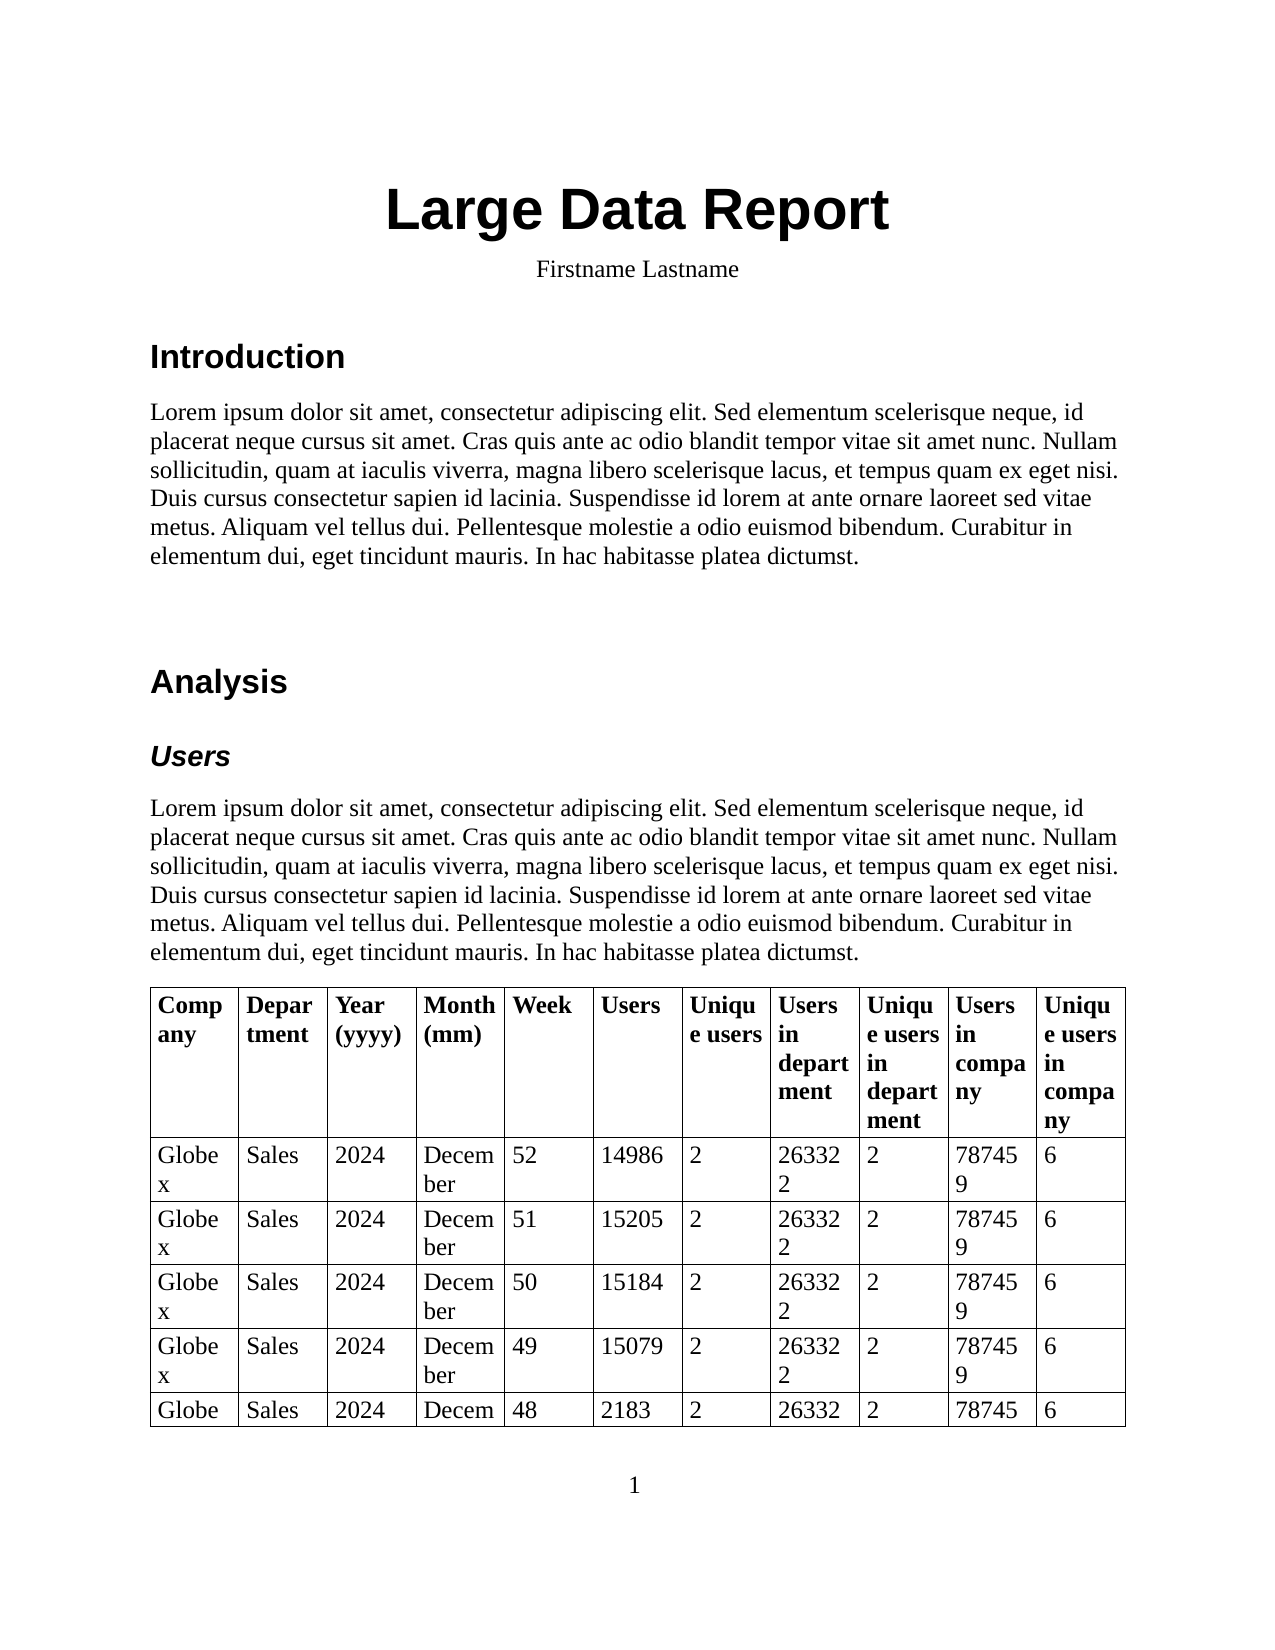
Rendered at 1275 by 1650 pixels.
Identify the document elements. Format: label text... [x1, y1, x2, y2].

table_cell 787459 [949, 1202, 1036, 1264]
table_cell 2024 [328, 1329, 416, 1392]
table_cell 787459 [949, 1265, 1036, 1328]
table_cell Globex [151, 1265, 238, 1328]
text Firstname Lastname [150, 254, 1125, 283]
table_header Unique users in department [860, 988, 948, 1137]
table_cell 787459 [949, 1138, 1036, 1201]
table_cell Sales [239, 1202, 327, 1264]
title Large Data Report [150, 175, 1125, 242]
table_cell 51 [505, 1202, 593, 1264]
table_cell 2 [860, 1202, 948, 1264]
table_cell 2 [860, 1393, 948, 1426]
table_cell 49 [505, 1329, 593, 1392]
table_cell December [417, 1202, 504, 1264]
table_cell Sales [239, 1265, 327, 1328]
table_cell 2024 [328, 1393, 416, 1426]
table_cell 2024 [328, 1138, 416, 1201]
text Lorem ipsum dolor sit amet, consectetur adipiscing elit. Sed elementum scelerisque neque, id placerat neque cursus sit amet. Cras quis ante ac odio blandit tempor vitae sit amet nunc. Nullam sollicitudin, quam at iaculis viverra, magna libero scelerisque lacus, et tempus quam ex eget nisi. Duis cursus consectetur sapien id lacinia. Suspendisse id lorem at ante ornare laoreet sed vitae metus. Aliquam vel tellus dui. Pellentesque molestie a odio euismod bibendum. Curabitur in elementum dui, eget tincidunt mauris. In hac habitasse platea dictumst. [150, 793, 1125, 966]
table_header Department [239, 988, 327, 1137]
table_cell 2024 [328, 1202, 416, 1264]
table_cell Globex [151, 1202, 238, 1264]
table_header Year (yyyy) [328, 988, 416, 1137]
table_cell Globex [151, 1138, 238, 1201]
table_cell 2 [860, 1329, 948, 1392]
table_cell 6 [1037, 1265, 1125, 1328]
table_cell 2 [683, 1138, 770, 1201]
table_cell 263322 [771, 1265, 859, 1328]
table_cell 15079 [594, 1329, 682, 1392]
table_header Users in department [771, 988, 859, 1137]
table_cell 2 [860, 1265, 948, 1328]
table_cell 2 [860, 1138, 948, 1201]
table_cell 6 [1037, 1202, 1125, 1264]
table_header Users [594, 988, 682, 1137]
table_cell 78745 [949, 1393, 1036, 1426]
table_cell 2183 [594, 1393, 682, 1426]
table_cell 52 [505, 1138, 593, 1201]
table_header Users in company [949, 988, 1036, 1137]
subtitle Introduction [150, 337, 1125, 376]
text Lorem ipsum dolor sit amet, consectetur adipiscing elit. Sed elementum scelerisque neque, id placerat neque cursus sit amet. Cras quis ante ac odio blandit tempor vitae sit amet nunc. Nullam sollicitudin, quam at iaculis viverra, magna libero scelerisque lacus, et tempus quam ex eget nisi. Duis cursus consectetur sapien id lacinia. Suspendisse id lorem at ante ornare laoreet sed vitae metus. Aliquam vel tellus dui. Pellentesque molestie a odio euismod bibendum. Curabitur in elementum dui, eget tincidunt mauris. In hac habitasse platea dictumst. [150, 397, 1125, 570]
table_header Month (mm) [417, 988, 504, 1137]
table_cell 6 [1037, 1393, 1125, 1426]
table_header Week [505, 988, 593, 1137]
table_cell December [417, 1138, 504, 1201]
table_header Company [151, 988, 238, 1137]
table_header Unique users in company [1037, 988, 1125, 1137]
table_cell 2 [683, 1265, 770, 1328]
table_cell 15205 [594, 1202, 682, 1264]
table_cell 2 [683, 1393, 770, 1426]
table_cell 263322 [771, 1138, 859, 1201]
table_cell 50 [505, 1265, 593, 1328]
table_cell December [417, 1265, 504, 1328]
table_cell 787459 [949, 1329, 1036, 1392]
table_cell 14986 [594, 1138, 682, 1201]
table_cell Sales [239, 1393, 327, 1426]
table_cell 48 [505, 1393, 593, 1426]
table_cell 263322 [771, 1202, 859, 1264]
table_cell 6 [1037, 1138, 1125, 1201]
table_cell 15184 [594, 1265, 682, 1328]
subtitle Analysis [150, 662, 1125, 701]
table_header Unique users [683, 988, 770, 1137]
table_cell Sales [239, 1138, 327, 1201]
table_cell Decem [417, 1393, 504, 1426]
table_cell 26332 [771, 1393, 859, 1426]
table_cell Globe [151, 1393, 238, 1426]
table_cell 2 [683, 1329, 770, 1392]
table_cell Globex [151, 1329, 238, 1392]
table_cell 2 [683, 1202, 770, 1264]
table_cell December [417, 1329, 504, 1392]
table_cell 6 [1037, 1329, 1125, 1392]
table_cell Sales [239, 1329, 327, 1392]
subtitle Users [150, 738, 1125, 772]
table_cell 2024 [328, 1265, 416, 1328]
table_cell 263322 [771, 1329, 859, 1392]
